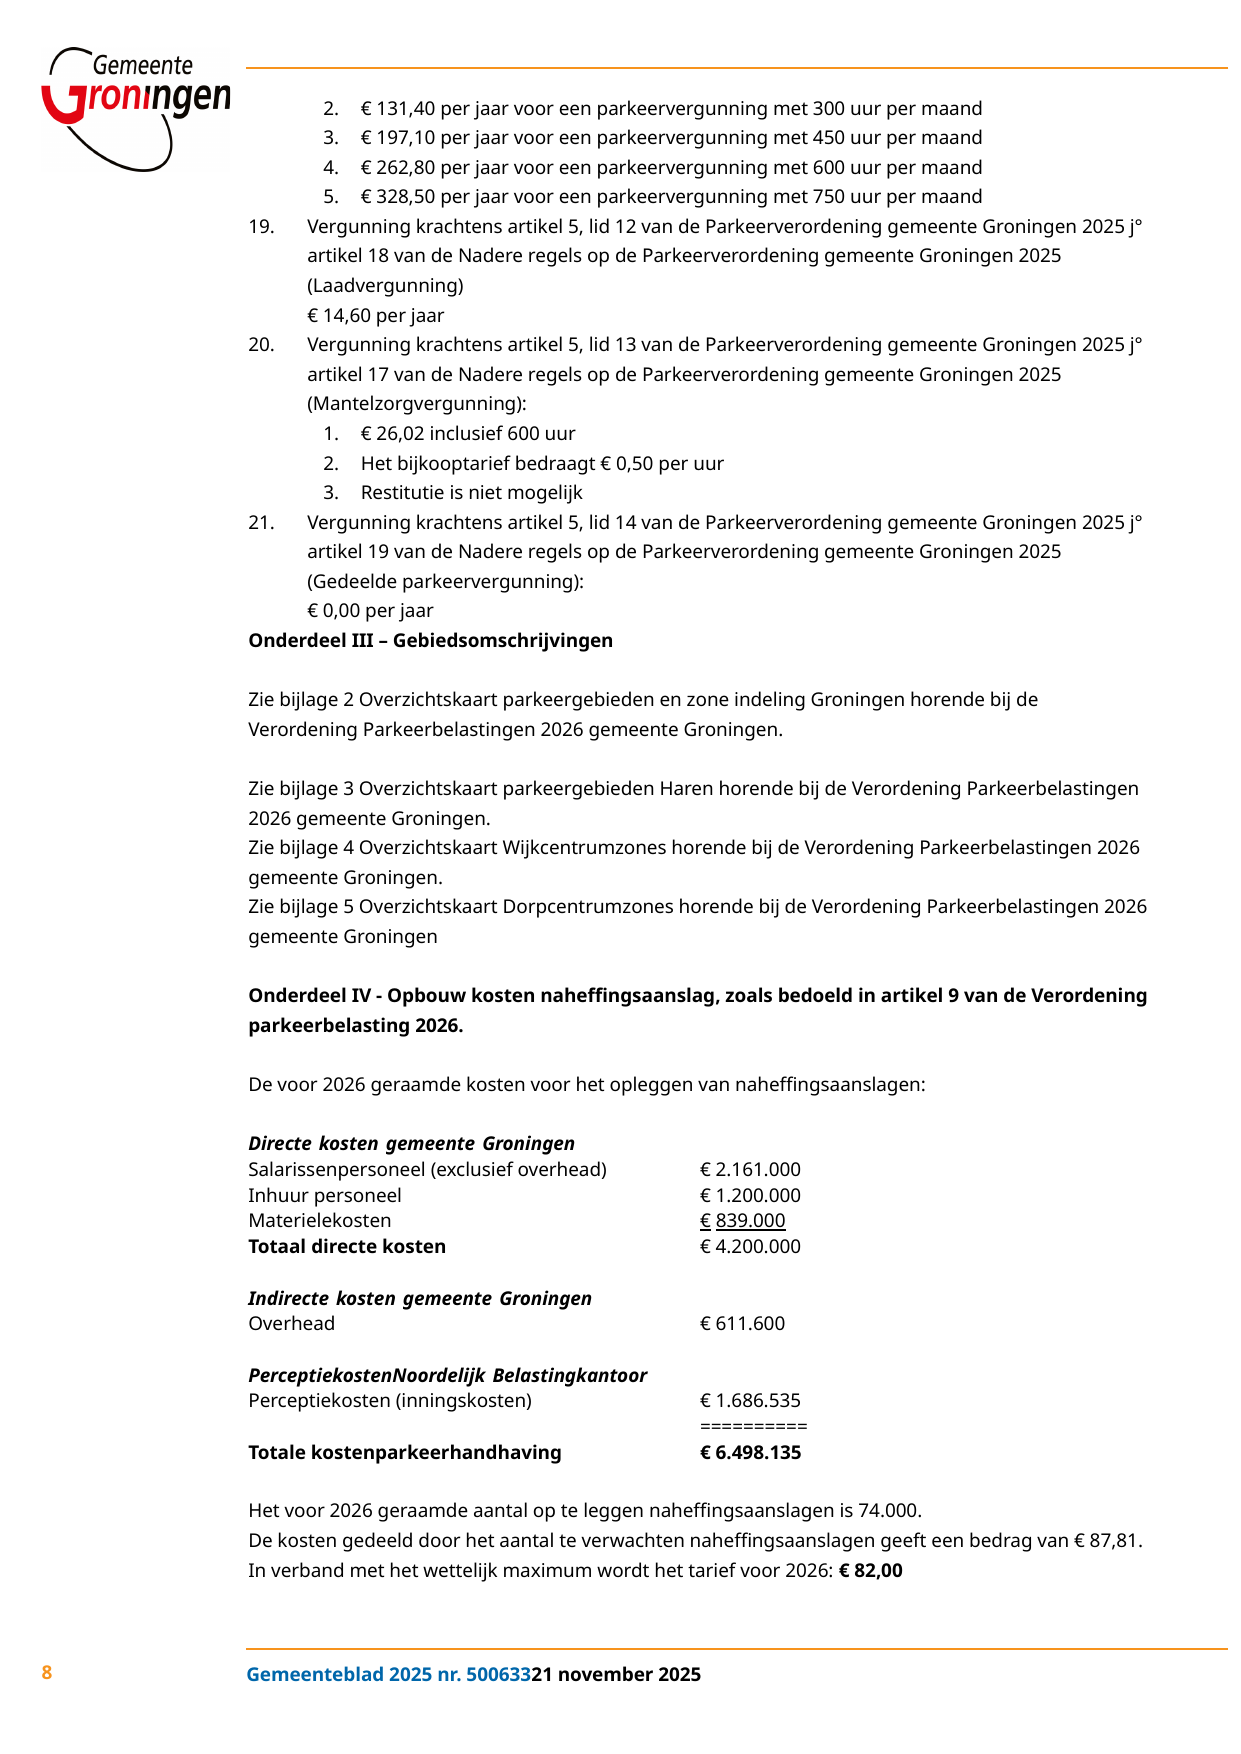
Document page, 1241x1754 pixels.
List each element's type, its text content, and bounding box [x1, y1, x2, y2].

table_cell € 1.200.000 [700, 1182, 1152, 1207]
list Restitutie is niet mogelijk [323, 479, 1152, 505]
table_cell Totale kostenparkeerhandhaving [248, 1439, 700, 1465]
table_cell Inhuur personeel [248, 1182, 700, 1207]
table_cell [700, 1259, 1152, 1285]
table_cell [700, 1336, 1152, 1362]
table_cell € 2.161.000 [700, 1156, 1152, 1182]
table_cell [700, 1285, 1152, 1310]
text De kosten gedeeld door het aantal te verwachten naheffingsaanslagen geeft een bedrag van € 87,81. In verband met het wettelijk maximum wordt het tarief voor 2026: € 82,00 [248, 1527, 1152, 1582]
table_cell € 611.600 [700, 1310, 1152, 1336]
text Onderdeel IV - Opbouw kosten naheffingsaanslag, zoals bedoeld in artikel 9 van de Verordening parkeerbelasting 2026. [248, 982, 1152, 1038]
list € 328,50 per jaar voor een parkeervergunning met 750 uur per maand [323, 183, 1152, 209]
table_cell € 6.498.135 [700, 1439, 1152, 1465]
list € 262,80 per jaar voor een parkeervergunning met 600 uur per maand [323, 154, 1152, 180]
text Zie bijlage 4 Overzichtskaart Wijkcentrumzones horende bij de Verordening Parkeerbelastingen 2026 gemeente Groningen. [248, 834, 1152, 890]
list € 0,00 per jaar [248, 598, 1152, 623]
table_cell ========== [700, 1413, 1152, 1439]
table_cell [248, 1259, 700, 1285]
list Vergunning krachtens artikel 5, lid 13 van de Parkeerverordening gemeente Groningen 2025 j° artikel 17 van de Nadere regels op de Parkeerverordening gemeente Groningen 2025 (Mantelzorgvergunning): [248, 331, 1152, 416]
table_cell Materielekosten [248, 1208, 700, 1233]
table_cell Salarissenpersoneel (exclusief overhead) [248, 1156, 700, 1182]
list Het bijkooptarief bedraagt € 0,50 per uur [323, 450, 1152, 476]
text Zie bijlage 2 Overzichtskaart parkeergebieden en zone indeling Groningen horende bij de Verordening Parkeerbelastingen 2026 gemeente Groningen. [248, 686, 1152, 742]
table_cell Totaal directe kosten [248, 1233, 700, 1259]
text Zie bijlage 5 Overzichtskaart Dorpcentrumzones horende bij de Verordening Parkeerbelastingen 2026 gemeente Groningen [248, 893, 1152, 949]
table_cell Overhead [248, 1310, 700, 1336]
table_cell [248, 1336, 700, 1362]
picture [41, 47, 231, 172]
table_cell Indirecte kosten gemeente Groningen [248, 1285, 700, 1310]
table_header Directe kosten gemeente Groningen [248, 1130, 700, 1156]
list € 26,02 inclusief 600 uur [323, 420, 1152, 446]
text De voor 2026 geraamde kosten voor het opleggen van naheffingsaanslagen: [248, 1071, 1152, 1097]
list € 131,40 per jaar voor een parkeervergunning met 300 uur per maand [323, 95, 1152, 121]
table_cell Perceptiekosten (inningskosten) [248, 1388, 700, 1413]
text Het voor 2026 geraamde aantal op te leggen naheffingsaanslagen is 74.000. [248, 1498, 1152, 1523]
list Vergunning krachtens artikel 5, lid 12 van de Parkeerverordening gemeente Groningen 2025 j° artikel 18 van de Nadere regels op de Parkeerverordening gemeente Groningen 2025 (Laadvergunning) [248, 213, 1152, 298]
table_cell [700, 1362, 1152, 1388]
list Vergunning krachtens artikel 5, lid 14 van de Parkeerverordening gemeente Groningen 2025 j° artikel 19 van de Nadere regels op de Parkeerverordening gemeente Groningen 2025 (Gedeelde parkeervergunning): [248, 509, 1152, 594]
table_cell € 4.200.000 [700, 1233, 1152, 1259]
list € 197,10 per jaar voor een parkeervergunning met 450 uur per maand [323, 124, 1152, 150]
table_cell PerceptiekostenNoordelijk Belastingkantoor [248, 1362, 700, 1388]
text Onderdeel III – Gebiedsomschrijvingen [248, 627, 1152, 653]
table_header [700, 1130, 1152, 1156]
table_cell [248, 1413, 700, 1439]
table_cell € 839.000 [700, 1208, 1152, 1233]
table_cell € 1.686.535 [700, 1388, 1152, 1413]
text Zie bijlage 3 Overzichtskaart parkeergebieden Haren horende bij de Verordening Parkeerbelastingen 2026 gemeente Groningen. [248, 775, 1152, 831]
list € 14,60 per jaar [248, 302, 1152, 328]
